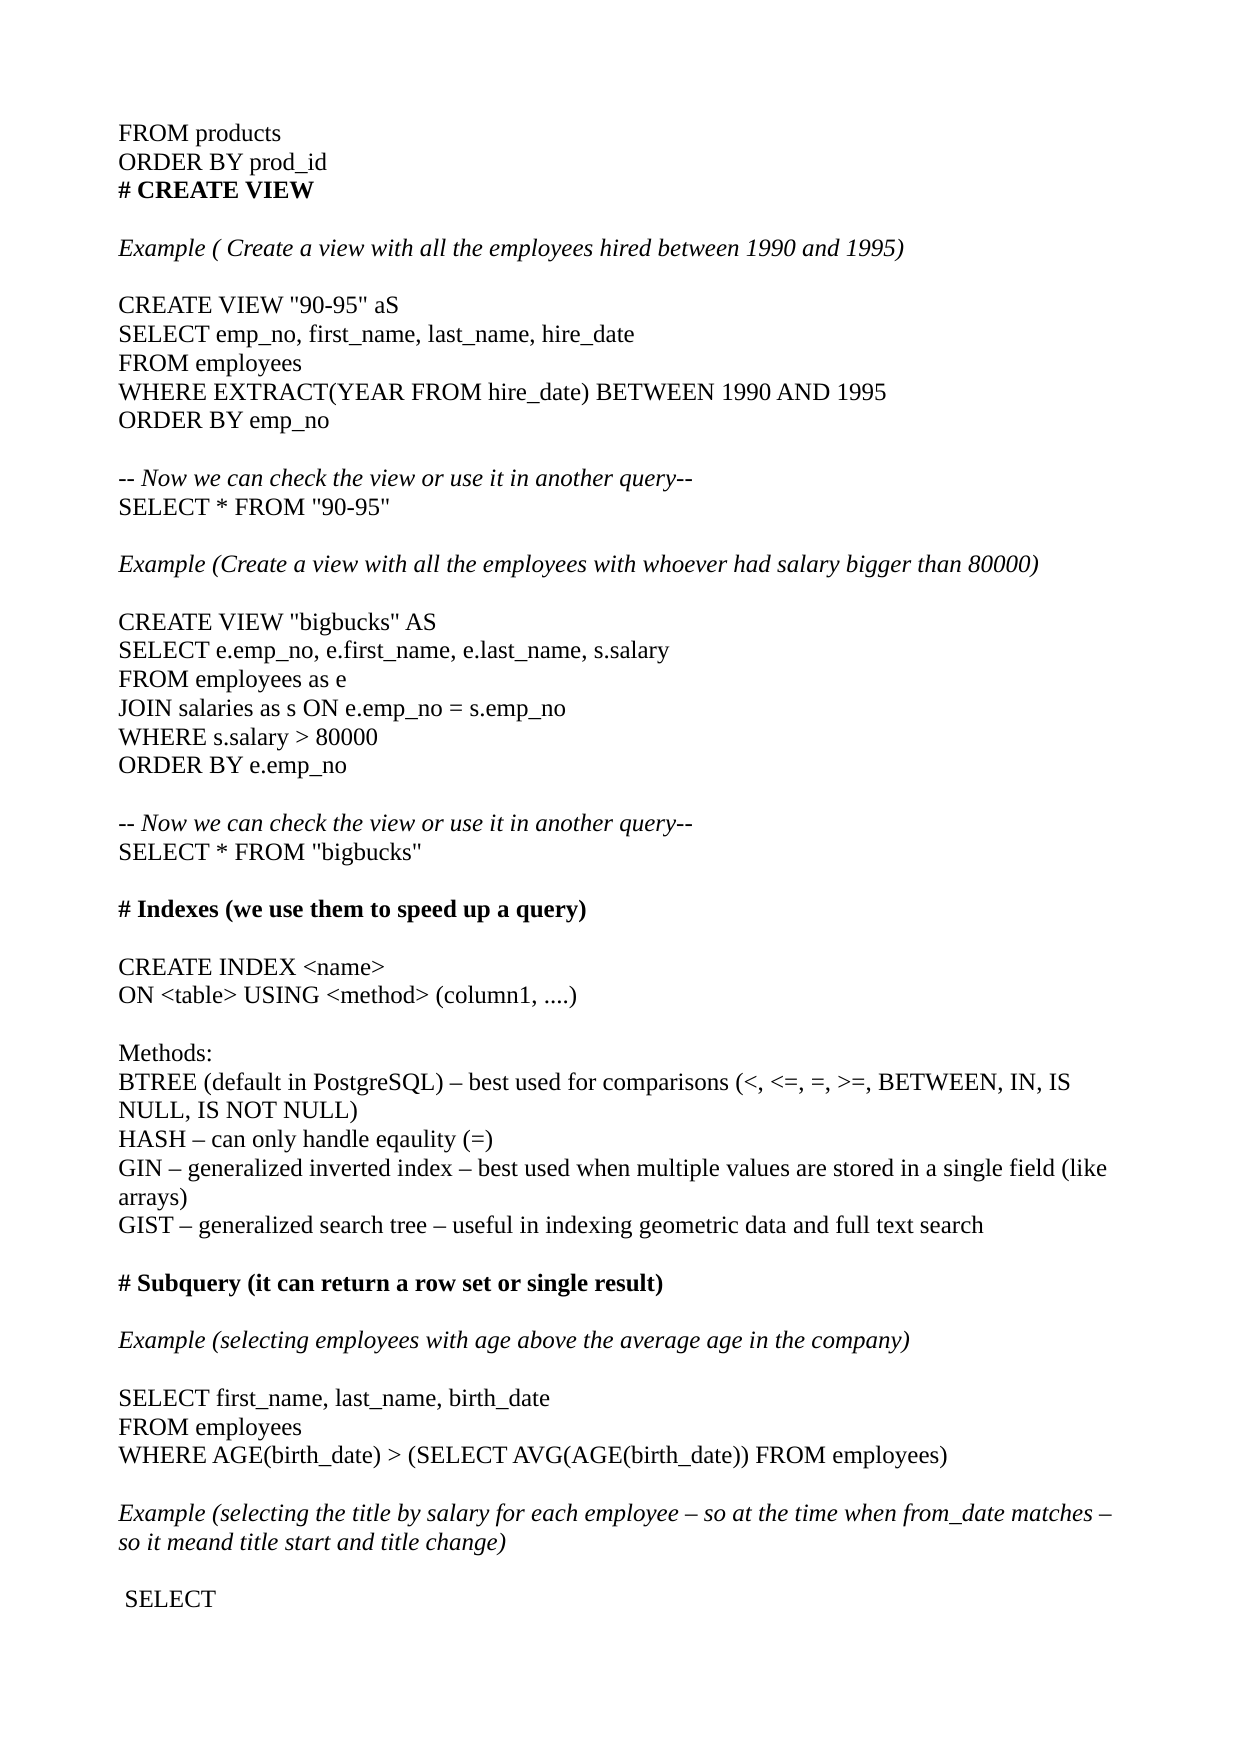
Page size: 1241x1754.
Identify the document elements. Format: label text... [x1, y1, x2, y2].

text GIST – generalized search tree – useful in indexing geometric data and full text search [118, 1211, 1122, 1239]
text FROM employees [118, 1412, 1122, 1441]
text GIN – generalized inverted index – best used when multiple values are stored in a single field (like arrays) [118, 1153, 1122, 1211]
text # Indexes (we use them to speed up a query) [118, 894, 1122, 923]
text FROM products [118, 118, 1122, 147]
text JOIN salaries as s ON e.emp_no = s.emp_no [118, 693, 1122, 722]
text FROM employees [118, 348, 1122, 377]
text Example (selecting the title by salary for each employee – so at the time when from_date matches – so it meand title start and title change) [118, 1498, 1122, 1556]
text # CREATE VIEW [118, 176, 1122, 204]
text WHERE s.salary > 80000 [118, 722, 1122, 751]
text SELECT emp_no, first_name, last_name, hire_date [118, 319, 1122, 348]
text SELECT [118, 1584, 1122, 1613]
text Methods: [118, 1038, 1122, 1067]
text Example (Create a view with all the employees with whoever had salary bigger than 80000) [118, 549, 1122, 578]
text SELECT first_name, last_name, birth_date [118, 1383, 1122, 1412]
text SELECT * FROM "bigbucks" [118, 837, 1122, 866]
text ON <table> USING <method> (column1, ....) [118, 981, 1122, 1009]
text BTREE (default in PostgreSQL) – best used for comparisons (<, <=, =, >=, BETWEEN, IN, IS NULL, IS NOT NULL) [118, 1067, 1122, 1124]
text ORDER BY emp_no [118, 406, 1122, 434]
text Example ( Create a view with all the employees hired between 1990 and 1995) [118, 233, 1122, 262]
text Example (selecting employees with age above the average age in the company) [118, 1326, 1122, 1354]
text -- Now we can check the view or use it in another query-- [118, 463, 1122, 492]
text ORDER BY prod_id [118, 147, 1122, 176]
text HASH – can only handle eqaulity (=) [118, 1124, 1122, 1153]
text CREATE VIEW "90-95" aS [118, 291, 1122, 319]
text -- Now we can check the view or use it in another query-- [118, 808, 1122, 837]
text SELECT * FROM "90-95" [118, 492, 1122, 521]
text WHERE AGE(birth_date) > (SELECT AVG(AGE(birth_date)) FROM employees) [118, 1441, 1122, 1469]
text SELECT e.emp_no, e.first_name, e.last_name, s.salary [118, 636, 1122, 664]
text CREATE VIEW "bigbucks" AS [118, 607, 1122, 636]
text FROM employees as e [118, 664, 1122, 693]
text # Subquery (it can return a row set or single result) [118, 1268, 1122, 1297]
text ORDER BY e.emp_no [118, 751, 1122, 779]
text WHERE EXTRACT(YEAR FROM hire_date) BETWEEN 1990 AND 1995 [118, 377, 1122, 406]
text CREATE INDEX <name> [118, 952, 1122, 981]
